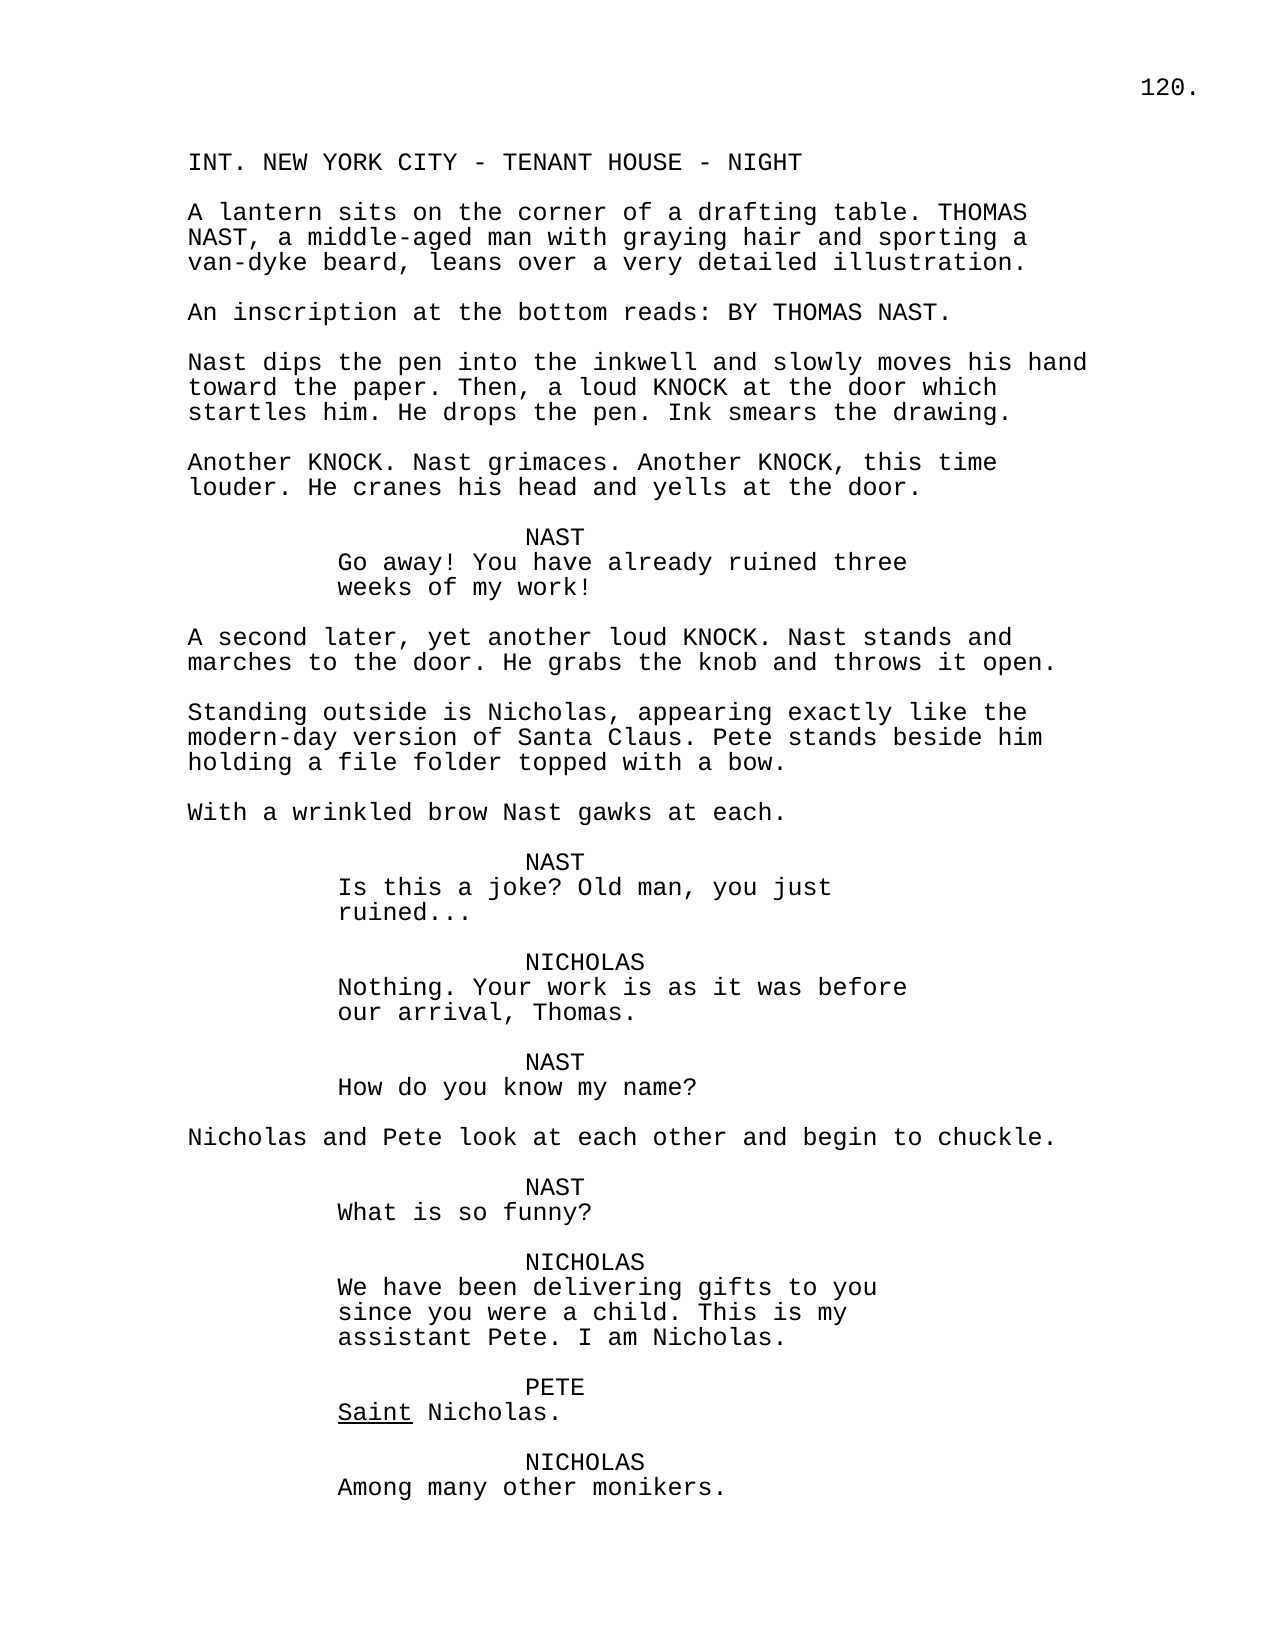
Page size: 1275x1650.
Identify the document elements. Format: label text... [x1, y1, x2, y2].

text Standing outside is Nicholas, appearing exactly like the modern-day version of Santa Claus. Pete stands beside him holding a file folder topped with a bow. [187, 700, 1087, 775]
text With a wrinkled brow Nast gawks at each. [187, 800, 1087, 825]
text What is so funny? [337, 1200, 937, 1225]
text A second later, yet another loud KNOCK. Nast stands and marches to the door. He grabs the knob and throws it open. [187, 625, 1087, 675]
text We have been delivering gifts to you since you were a child. This is my assistant Pete. I am Nicholas. [337, 1275, 937, 1350]
text Another KNOCK. Nast grimaces. Another KNOCK, this time louder. He cranes his head and yells at the door. [187, 450, 1087, 500]
text Nicholas [525, 950, 1087, 975]
text Among many other monikers. [337, 1475, 937, 1500]
text Pete [525, 1375, 1087, 1400]
text Nicholas and Pete look at each other and begin to chuckle. [187, 1125, 1087, 1150]
text Saint Nicholas. [337, 1400, 937, 1425]
text Is this a joke? Old man, you just ruined... [337, 875, 937, 925]
text A lantern sits on the corner of a drafting table. THOMAS NAST, a middle-aged man with graying hair and sporting a van-dyke beard, leans over a very detailed illustration. [187, 200, 1087, 275]
text Nast [525, 525, 1087, 550]
text Nothing. Your work is as it was before our arrival, Thomas. [337, 975, 937, 1025]
text Nast [525, 1175, 1087, 1200]
subtitle Int. New York City - Tenant House - Night [187, 150, 1087, 175]
text Nicholas [525, 1450, 1087, 1475]
text Nast dips the pen into the inkwell and slowly moves his hand toward the paper. Then, a loud KNOCK at the door which startles him. He drops the pen. Ink smears the drawing. [187, 350, 1087, 425]
text Go away! You have already ruined three weeks of my work! [337, 550, 937, 600]
text Nicholas [525, 1250, 1087, 1275]
text An inscription at the bottom reads: BY THOMAS NAST. [187, 300, 1087, 325]
text Nast [525, 1050, 1087, 1075]
text Nast [525, 850, 1087, 875]
text How do you know my name? [337, 1075, 937, 1100]
